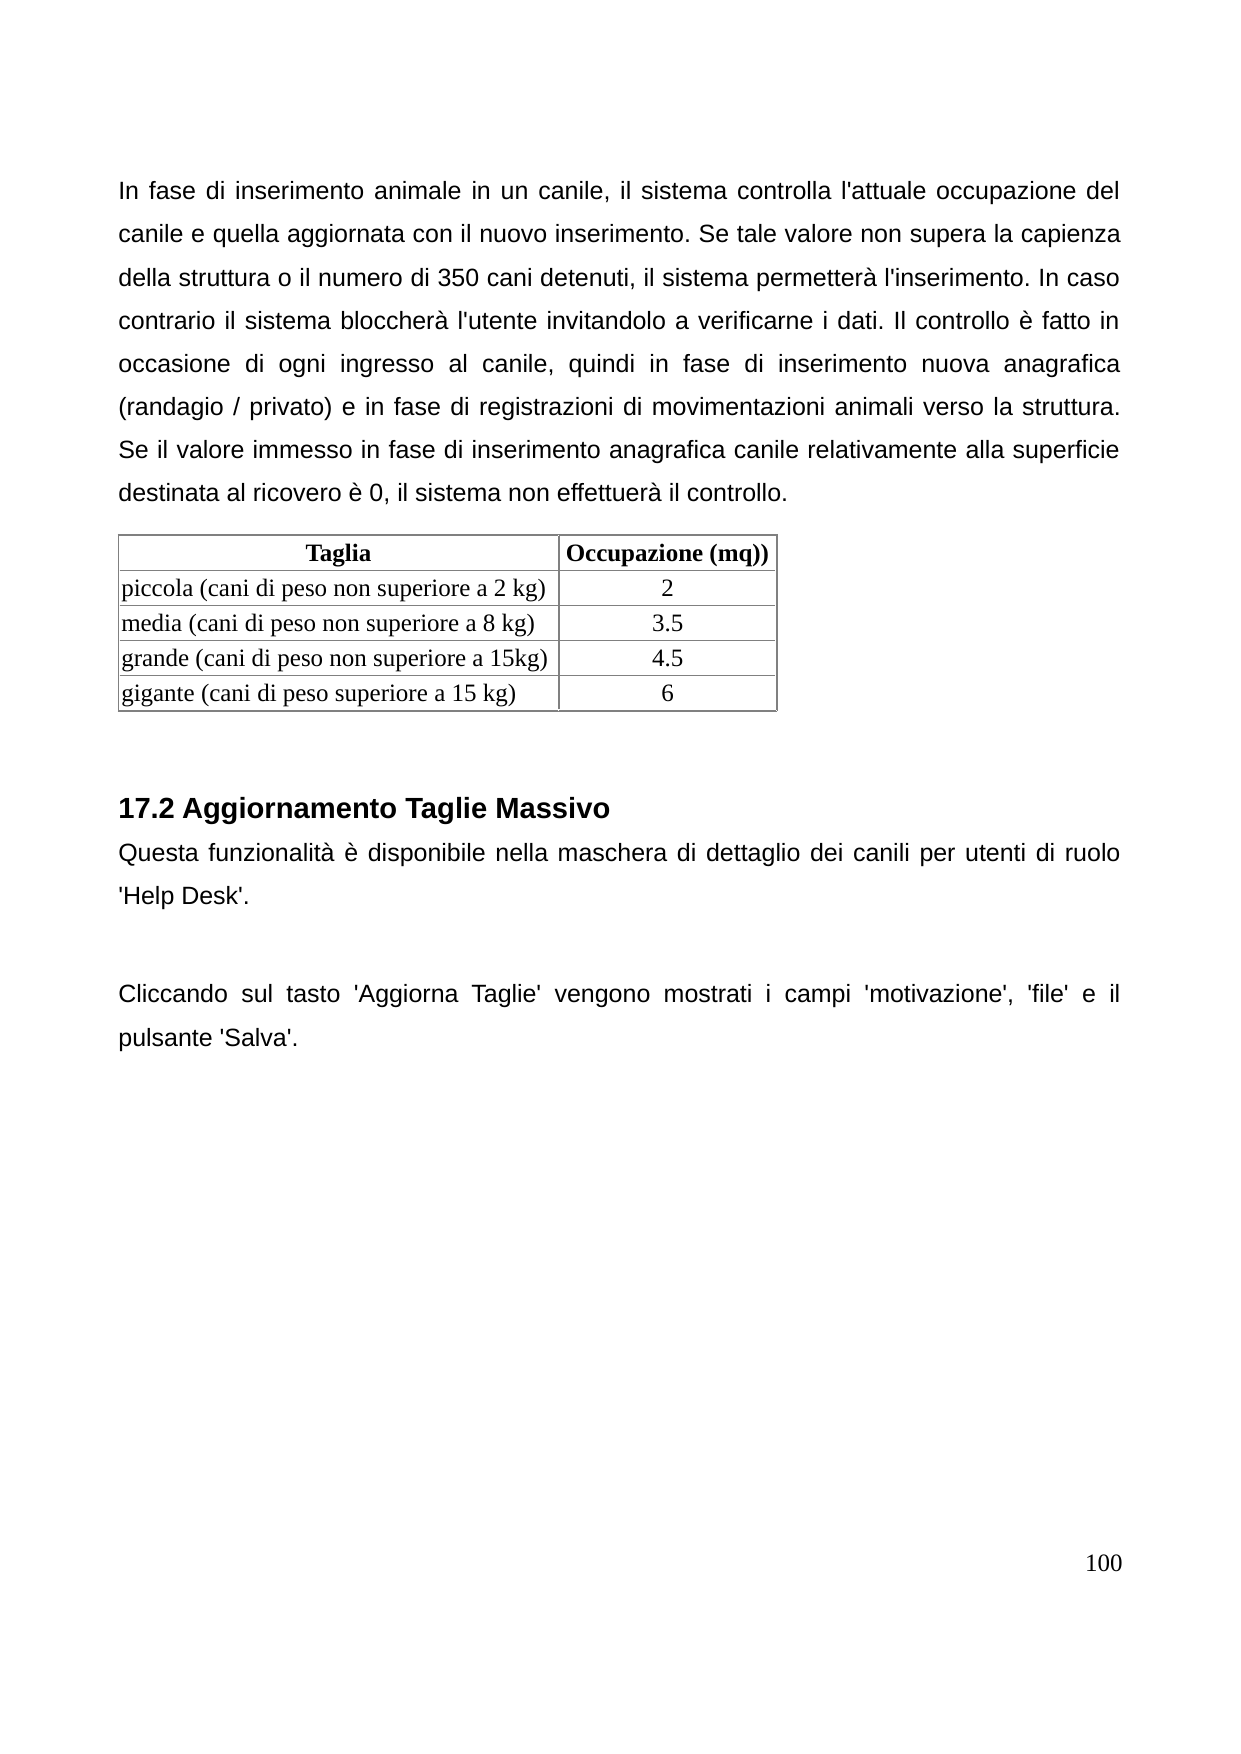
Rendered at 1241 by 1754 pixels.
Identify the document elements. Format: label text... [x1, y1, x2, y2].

table_cell piccola (cani di peso non superiore a 2 kg) [119, 571, 558, 605]
text Questa funzionalità è disponibile nella maschera di dettaglio dei canili per utenti di ruolo 'Help Desk'. [118, 838, 1122, 909]
text Cliccando sul tasto 'Aggiorna Taglie' vengono mostrati i campi 'motivazione', 'file' e il pulsante 'Salva'. [118, 936, 1122, 1051]
table_cell 2 [560, 570, 776, 605]
table_cell 4.5 [560, 640, 776, 675]
table_cell gigante (cani di peso superiore a 15 kg) [119, 676, 558, 710]
table_cell 6 [558, 675, 776, 710]
text In fase di inserimento animale in un canile, il sistema controlla l'attuale occupazione del canile e quella aggiornata con il nuovo inserimento. Se tale valore non supera la capienza della struttura o il numero di 350 cani detenuti, il sistema permetterà l'inserimento. In caso contrario il sistema bloccherà l'utente invitandolo a verificarne i dati. Il controllo è fatto in occasione di ogni ingresso al canile, quindi in fase di inserimento nuova anagrafica (randagio / privato) e in fase di registrazioni di movimentazioni animali verso la struttura. Se il valore immesso in fase di inserimento anagrafica canile relativamente alla superficie destinata al ricovero è 0, il sistema non effettuerà il controllo. [118, 176, 1122, 507]
table_cell grande (cani di peso non superiore a 15kg) [119, 641, 558, 675]
table_header Occupazione (mq)) [560, 536, 776, 570]
table_cell 3.5 [560, 605, 776, 640]
table_cell media (cani di peso non superiore a 8 kg) [119, 606, 558, 640]
table_header Taglia [119, 536, 558, 570]
subtitle 17.2 Aggiornamento Taglie Massivo [118, 792, 1122, 825]
